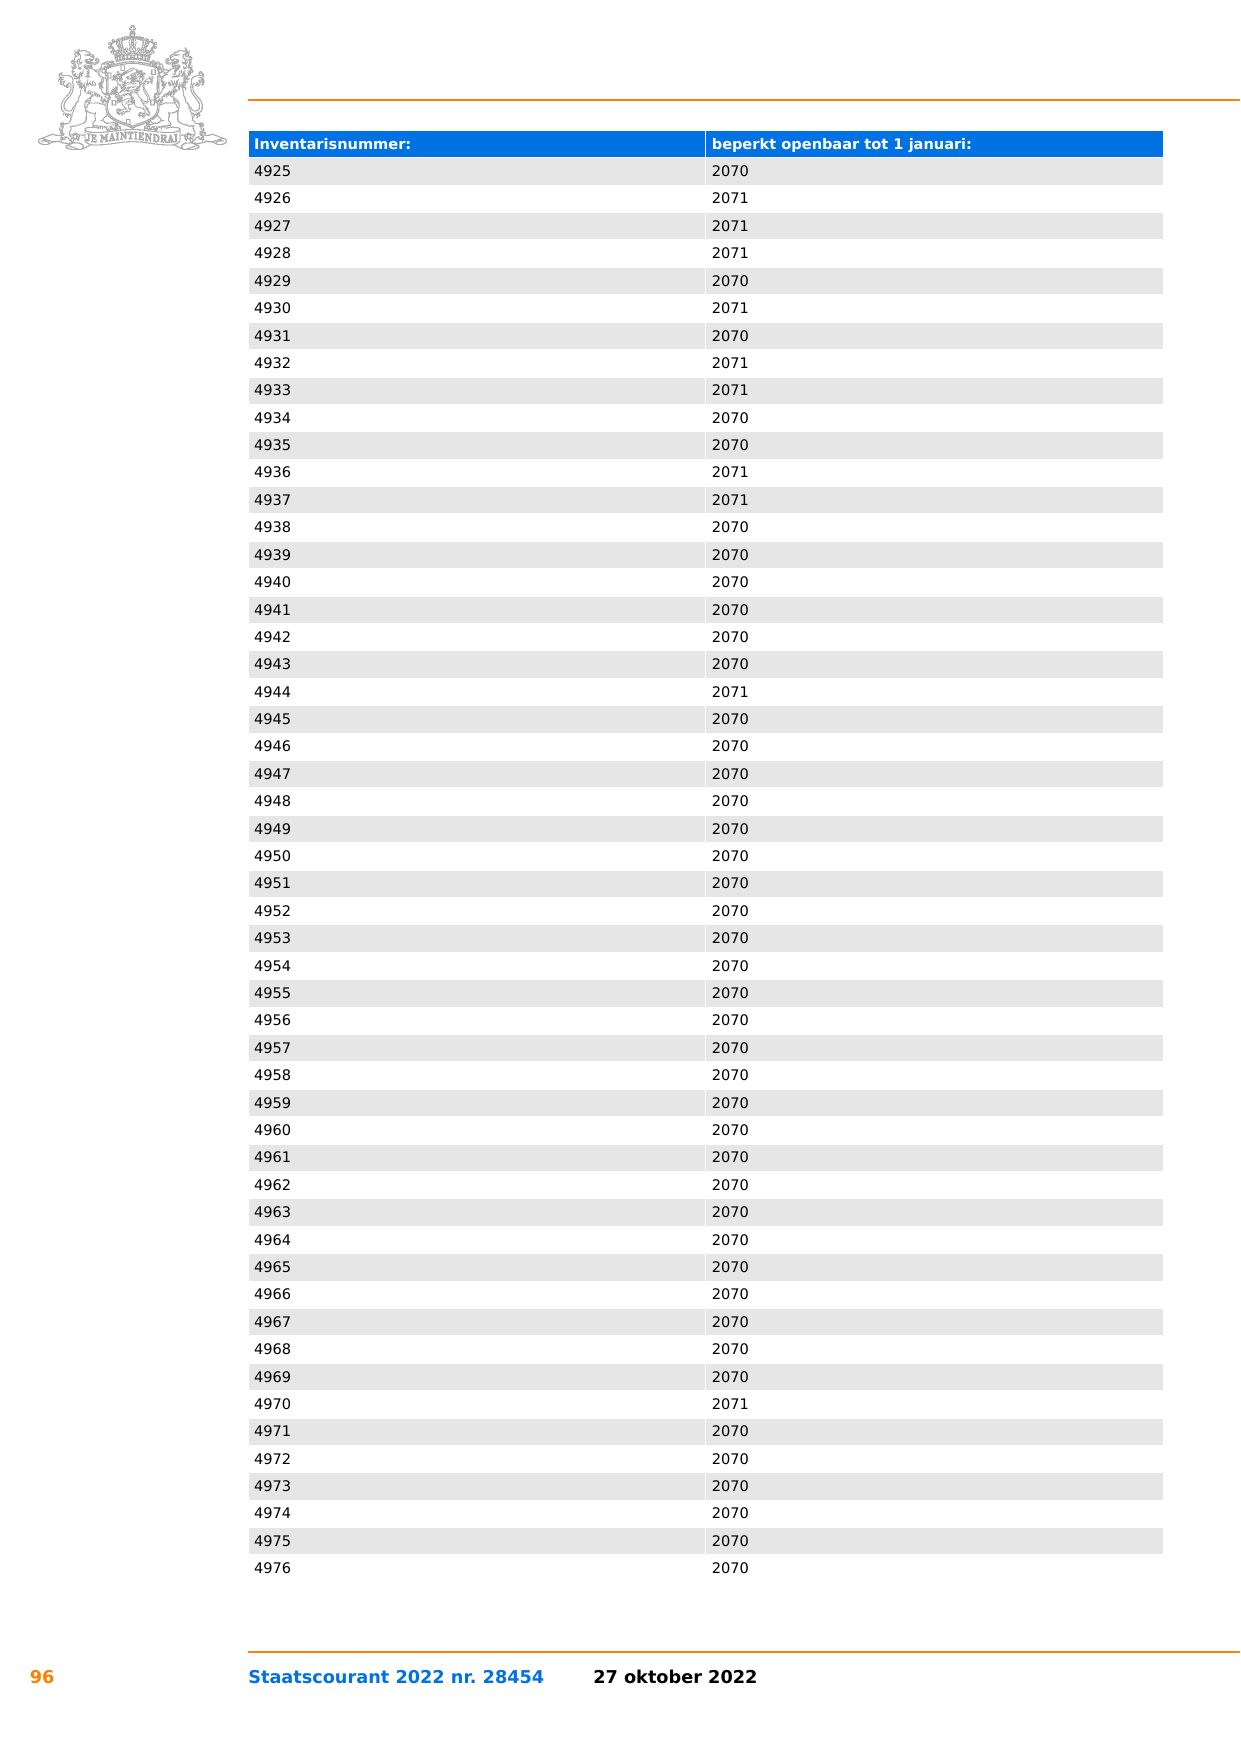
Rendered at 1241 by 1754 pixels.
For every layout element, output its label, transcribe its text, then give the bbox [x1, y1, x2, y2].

table_cell 2071 [706, 1391, 1163, 1417]
table_cell 2071 [706, 241, 1163, 267]
table_cell 2070 [706, 1336, 1163, 1363]
table_cell 4944 [249, 679, 705, 705]
table_cell 2070 [706, 898, 1163, 924]
table_cell 2070 [706, 843, 1163, 869]
table_cell 4936 [249, 460, 705, 486]
table_cell 4947 [249, 761, 705, 787]
table_cell 4972 [249, 1446, 705, 1472]
table_cell 2070 [706, 1254, 1163, 1281]
table_cell 2070 [706, 706, 1163, 733]
table_cell 2070 [706, 651, 1163, 678]
table_cell 2070 [706, 432, 1163, 459]
table_cell 4945 [249, 706, 705, 733]
table_cell 2071 [706, 295, 1163, 322]
table_cell 4941 [249, 597, 705, 623]
table_cell 4949 [249, 816, 705, 842]
table_cell 4937 [249, 487, 705, 513]
table_cell 2070 [706, 569, 1163, 596]
table_cell 2070 [706, 1199, 1163, 1226]
table_cell 2070 [706, 1117, 1163, 1143]
table_cell 4968 [249, 1336, 705, 1363]
table_cell 2070 [706, 1145, 1163, 1171]
table_cell 4974 [249, 1501, 705, 1527]
table_cell 2071 [706, 679, 1163, 705]
table_cell 4943 [249, 651, 705, 678]
table_cell 2070 [706, 1172, 1163, 1198]
table_cell 2071 [706, 460, 1163, 486]
table_cell 4931 [249, 323, 705, 349]
table_cell 4971 [249, 1419, 705, 1445]
table_cell 2070 [706, 1528, 1163, 1554]
table_cell 2071 [706, 350, 1163, 376]
table_cell 4965 [249, 1254, 705, 1281]
table_cell 4954 [249, 953, 705, 979]
table_cell 4967 [249, 1309, 705, 1335]
table_cell 2070 [706, 1473, 1163, 1500]
table_cell 4929 [249, 268, 705, 294]
table_cell 4928 [249, 241, 705, 267]
table_cell 2070 [706, 1501, 1163, 1527]
table_cell 4952 [249, 898, 705, 924]
table_cell 2070 [706, 158, 1163, 185]
table_cell 2070 [706, 1227, 1163, 1253]
table_cell 2070 [706, 871, 1163, 897]
table_cell 2070 [706, 1446, 1163, 1472]
table_cell 2070 [706, 542, 1163, 568]
table_cell 4934 [249, 405, 705, 431]
table_cell 4955 [249, 980, 705, 1007]
table_cell 2070 [706, 405, 1163, 431]
table_cell 4938 [249, 515, 705, 541]
table_cell 4940 [249, 569, 705, 596]
table_cell 2070 [706, 268, 1163, 294]
table_cell 4942 [249, 624, 705, 650]
table_cell 4935 [249, 432, 705, 459]
table_cell 4948 [249, 789, 705, 815]
table_cell 2071 [706, 378, 1163, 404]
table_cell 4961 [249, 1145, 705, 1171]
table_cell 2070 [706, 1008, 1163, 1034]
table_cell 2070 [706, 980, 1163, 1007]
table_cell 2070 [706, 1090, 1163, 1116]
table_cell 2070 [706, 597, 1163, 623]
picture [38, 25, 227, 150]
table_cell 2070 [706, 515, 1163, 541]
table_cell 4926 [249, 186, 705, 212]
table_cell 2070 [706, 1035, 1163, 1061]
table_cell 4932 [249, 350, 705, 376]
table_cell 4956 [249, 1008, 705, 1034]
table_cell 2070 [706, 1282, 1163, 1308]
table_cell 4930 [249, 295, 705, 322]
table_cell 2070 [706, 1063, 1163, 1089]
table_cell 2070 [706, 1309, 1163, 1335]
table_cell 2070 [706, 789, 1163, 815]
table_cell 4970 [249, 1391, 705, 1417]
table_cell 4976 [249, 1556, 705, 1582]
table_header Inventarisnummer: [249, 131, 705, 157]
table_cell 4975 [249, 1528, 705, 1554]
table_cell 4973 [249, 1473, 705, 1500]
table_cell 4966 [249, 1282, 705, 1308]
table_cell 2070 [706, 734, 1163, 760]
table_cell 4933 [249, 378, 705, 404]
table_cell 4927 [249, 213, 705, 239]
table_cell 4939 [249, 542, 705, 568]
table_cell 2071 [706, 487, 1163, 513]
table_header beperkt openbaar tot 1 januari: [706, 131, 1163, 157]
table_cell 4962 [249, 1172, 705, 1198]
table_cell 4958 [249, 1063, 705, 1089]
table_cell 4957 [249, 1035, 705, 1061]
table_cell 2070 [706, 624, 1163, 650]
table_cell 2071 [706, 213, 1163, 239]
table_cell 2070 [706, 1419, 1163, 1445]
table_cell 4960 [249, 1117, 705, 1143]
table_cell 4925 [249, 158, 705, 185]
table_cell 2070 [706, 1556, 1163, 1582]
table_cell 2070 [706, 1364, 1163, 1390]
table_cell 4953 [249, 925, 705, 952]
table_cell 4959 [249, 1090, 705, 1116]
table_cell 4950 [249, 843, 705, 869]
table_cell 4964 [249, 1227, 705, 1253]
table_cell 2070 [706, 323, 1163, 349]
table_cell 2071 [706, 186, 1163, 212]
table_cell 2070 [706, 925, 1163, 952]
table_cell 2070 [706, 816, 1163, 842]
table_cell 4963 [249, 1199, 705, 1226]
table_cell 4951 [249, 871, 705, 897]
table_cell 2070 [706, 953, 1163, 979]
table_cell 4946 [249, 734, 705, 760]
table_cell 2070 [706, 761, 1163, 787]
table_cell 4969 [249, 1364, 705, 1390]
